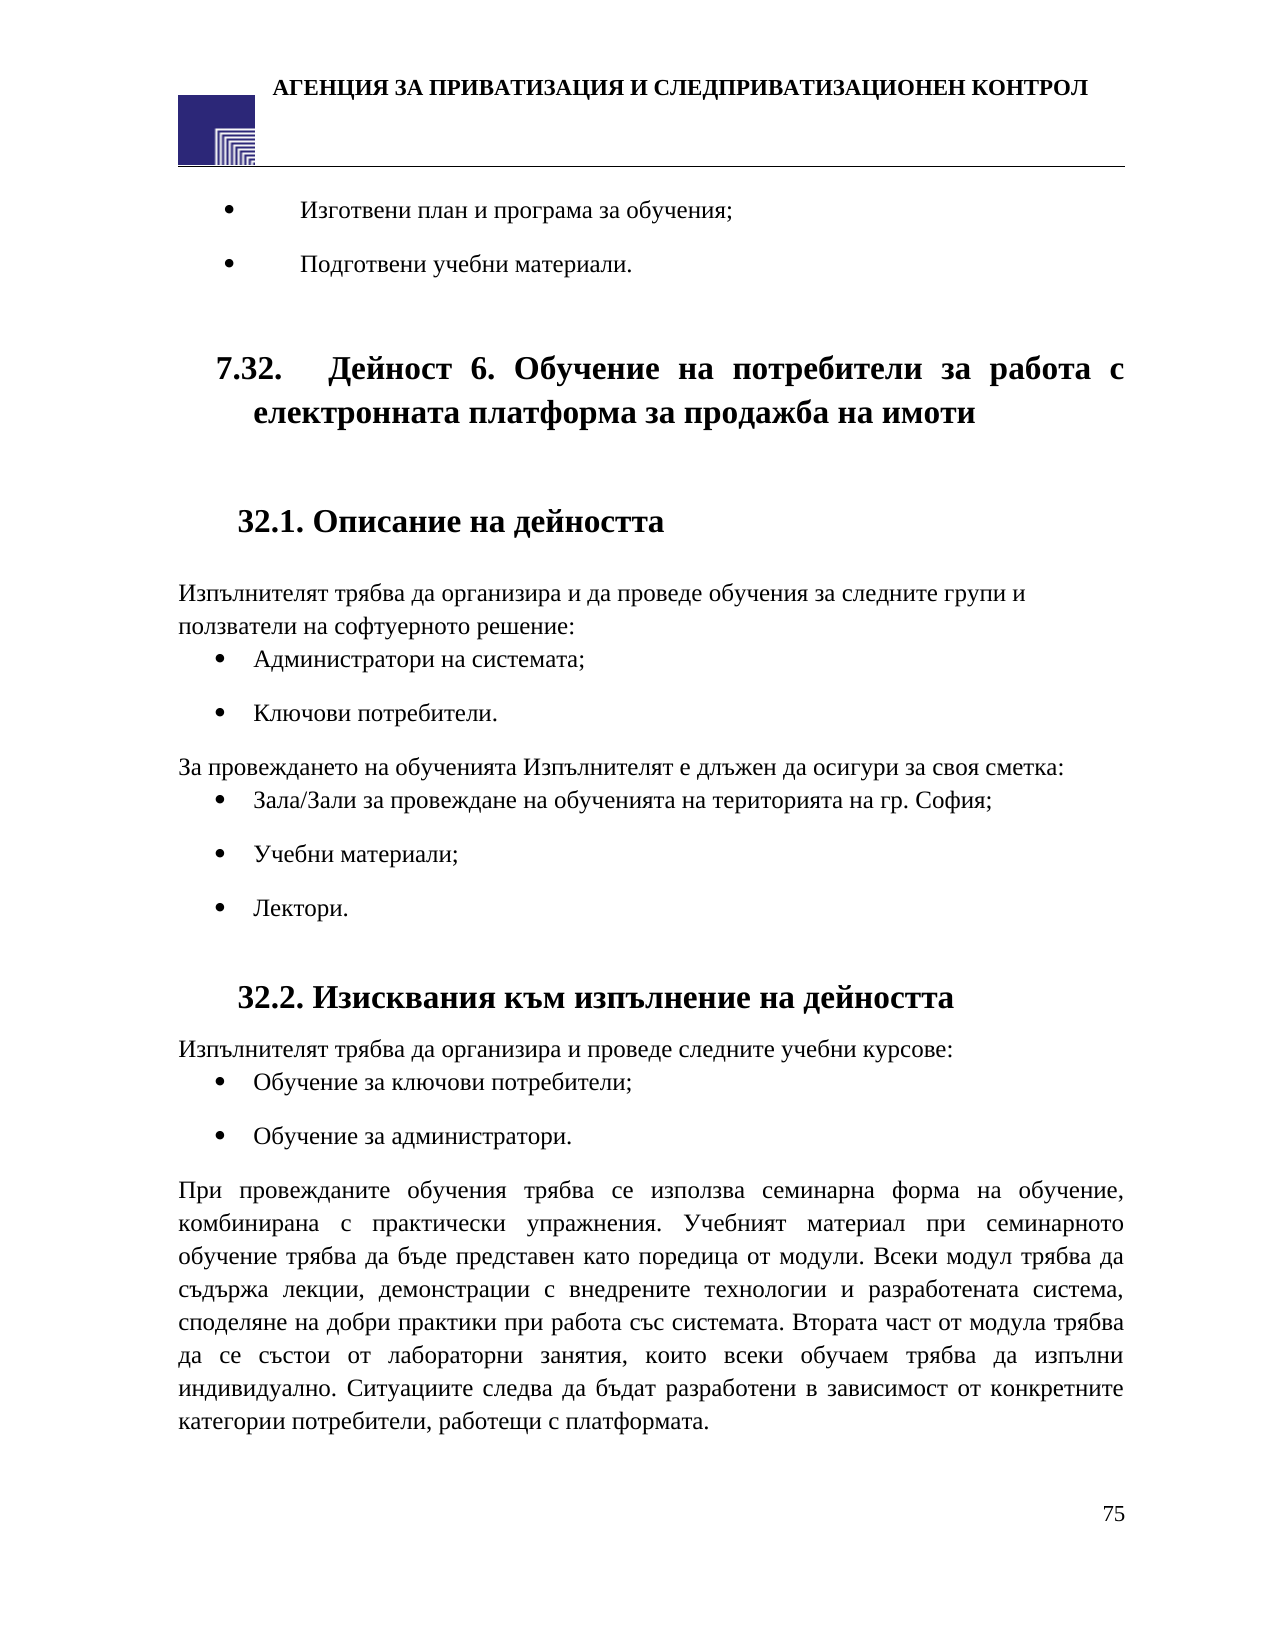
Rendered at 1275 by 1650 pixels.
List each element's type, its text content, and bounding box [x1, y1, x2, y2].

subtitle Дейност 6. Обучение на потребители за работа с електронната платформа за продажба на имоти [216, 348, 1125, 431]
list Обучение за администратори. [216, 1121, 1125, 1150]
subtitle Описание на дейността [237, 501, 1125, 539]
list Администратори на системата; [216, 644, 1125, 673]
list Лектори. [216, 893, 1125, 922]
subtitle Изисквания към изпълнение на дейността [237, 977, 1125, 1015]
list Подготвени учебни материали. [225, 249, 1125, 278]
list Зала/Зали за провеждане на обученията на територията на гр. София; [216, 785, 1125, 814]
list Изготвени план и програма за обучения; [225, 195, 1125, 224]
text За провеждането на обученията Изпълнителят е длъжен да осигури за своя сметка: [178, 752, 1125, 781]
list Ключови потребители. [216, 698, 1125, 727]
text При провежданите обучения трябва се използва семинарна форма на обучение, комбинирана с практически упражнения. Учебният материал при семинарното обучение трябва да бъде представен като поредица от модули. Всеки модул трябва да съдържа лекции, демонстрации с внедрените технологии и разработената система, споделяне на добри практики при работа със системата. Втората част от модула трябва да се състои от лабораторни занятия, които всеки обучаем трябва да изпълни индивидуално. Ситуациите следва да бъдат разработени в зависимост от конкретните категории потребители, работещи с платформата. [178, 1175, 1125, 1435]
text Изпълнителят трябва да организира и да проведе обучения за следните групи и ползватели на софтуерното решение: [178, 578, 1125, 640]
text Изпълнителят трябва да организира и проведе следните учебни курсове: [178, 1034, 1125, 1063]
list Учебни материали; [216, 839, 1125, 868]
list Обучение за ключови потребители; [216, 1067, 1125, 1096]
